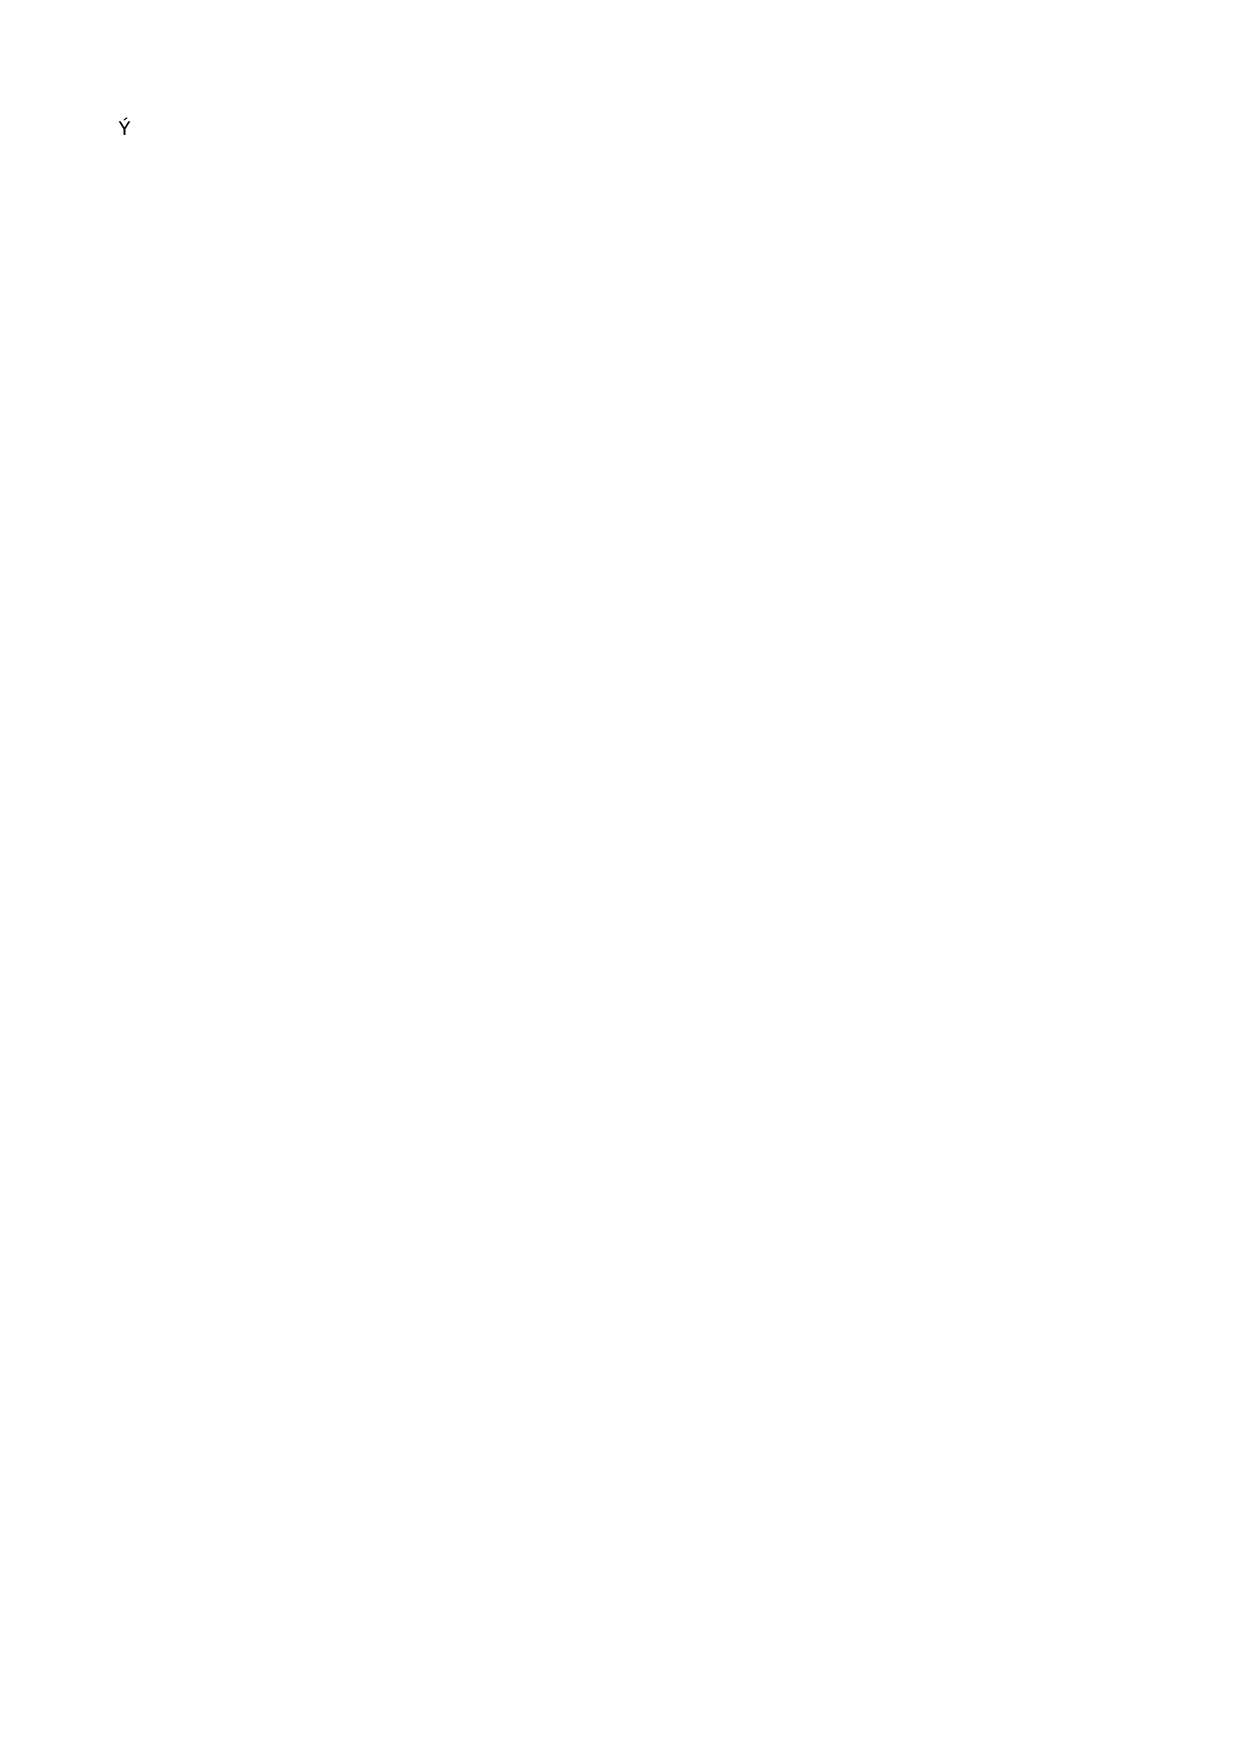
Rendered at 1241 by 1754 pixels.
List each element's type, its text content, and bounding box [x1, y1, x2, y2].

text Ý [118, 118, 1122, 142]
